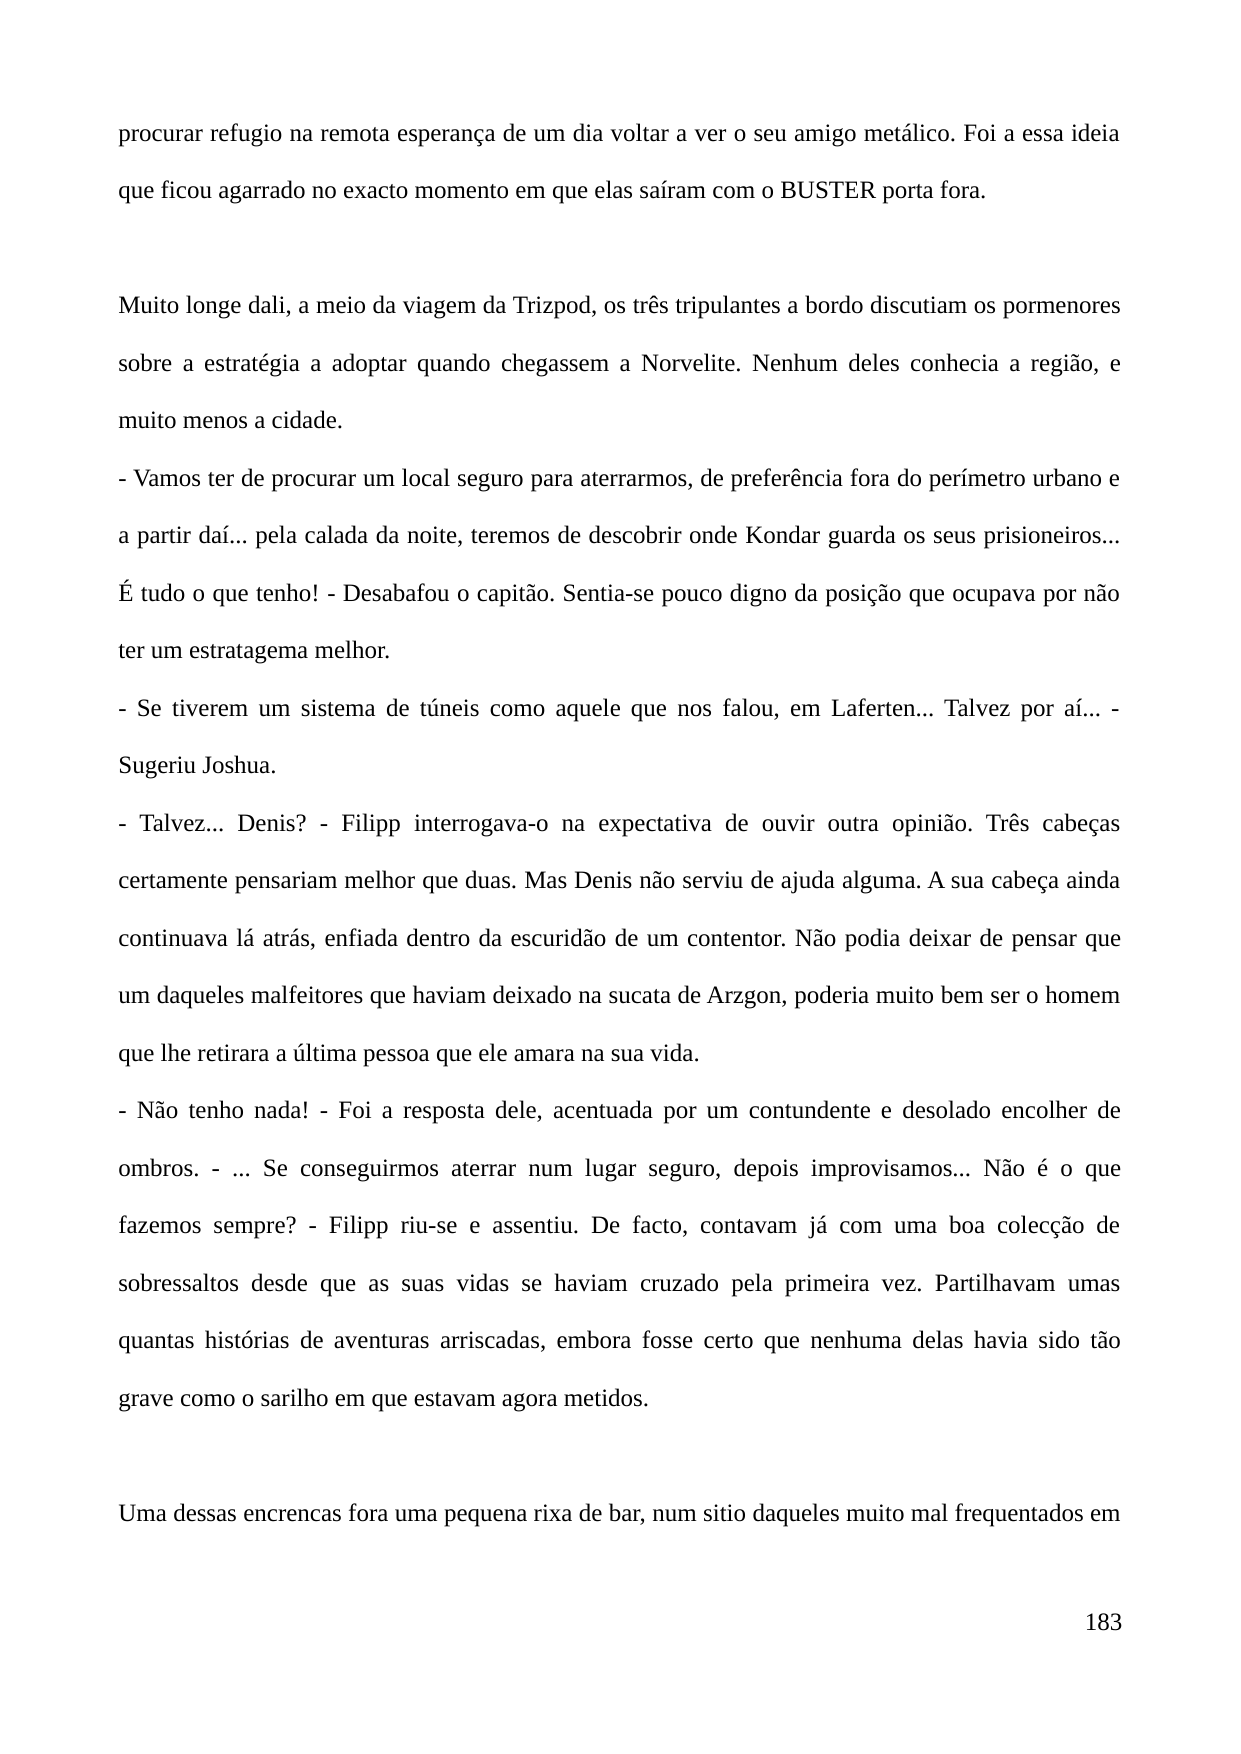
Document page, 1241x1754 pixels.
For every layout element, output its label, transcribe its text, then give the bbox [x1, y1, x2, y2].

text - Se tiverem um sistema de túneis como aquele que nos falou, em Laferten... Talvez por aí... - Sugeriu Joshua. [118, 693, 1122, 779]
text - Talvez... Denis? - Filipp interrogava-o na expectativa de ouvir outra opinião. Três cabeças certamente pensariam melhor que duas. Mas Denis não serviu de ajuda alguma. A sua cabeça ainda continuava lá atrás, enfiada dentro da escuridão de um contentor. Não podia deixar de pensar que um daqueles malfeitores que haviam deixado na sucata de Arzgon, poderia muito bem ser o homem que lhe retirara a última pessoa que ele amara na sua vida. [118, 808, 1122, 1067]
text procurar refugio na remota esperança de um dia voltar a ver o seu amigo metálico. Foi a essa ideia que ficou agarrado no exacto momento em que elas saíram com o BUSTER porta fora. [118, 118, 1122, 204]
text Uma dessas encrencas fora uma pequena rixa de bar, num sitio daqueles muito mal frequentados em [118, 1498, 1122, 1527]
text Muito longe dali, a meio da viagem da Trizpod, os três tripulantes a bordo discutiam os pormenores sobre a estratégia a adoptar quando chegassem a Norvelite. Nenhum deles conhecia a região, e muito menos a cidade. [118, 291, 1122, 434]
text - Não tenho nada! - Foi a resposta dele, acentuada por um contundente e desolado encolher de ombros. - ... Se conseguirmos aterrar num lugar seguro, depois improvisamos... Não é o que fazemos sempre? - Filipp riu-se e assentiu. De facto, contavam já com uma boa colecção de sobressaltos desde que as suas vidas se haviam cruzado pela primeira vez. Partilhavam umas quantas histórias de aventuras arriscadas, embora fosse certo que nenhuma delas havia sido tão grave como o sarilho em que estavam agora metidos. [118, 1096, 1122, 1412]
text - Vamos ter de procurar um local seguro para aterrarmos, de preferência fora do perímetro urbano e a partir daí... pela calada da noite, teremos de descobrir onde Kondar guarda os seus prisioneiros... É tudo o que tenho! - Desabafou o capitão. Sentia-se pouco digno da posição que ocupava por não ter um estratagema melhor. [118, 463, 1122, 664]
